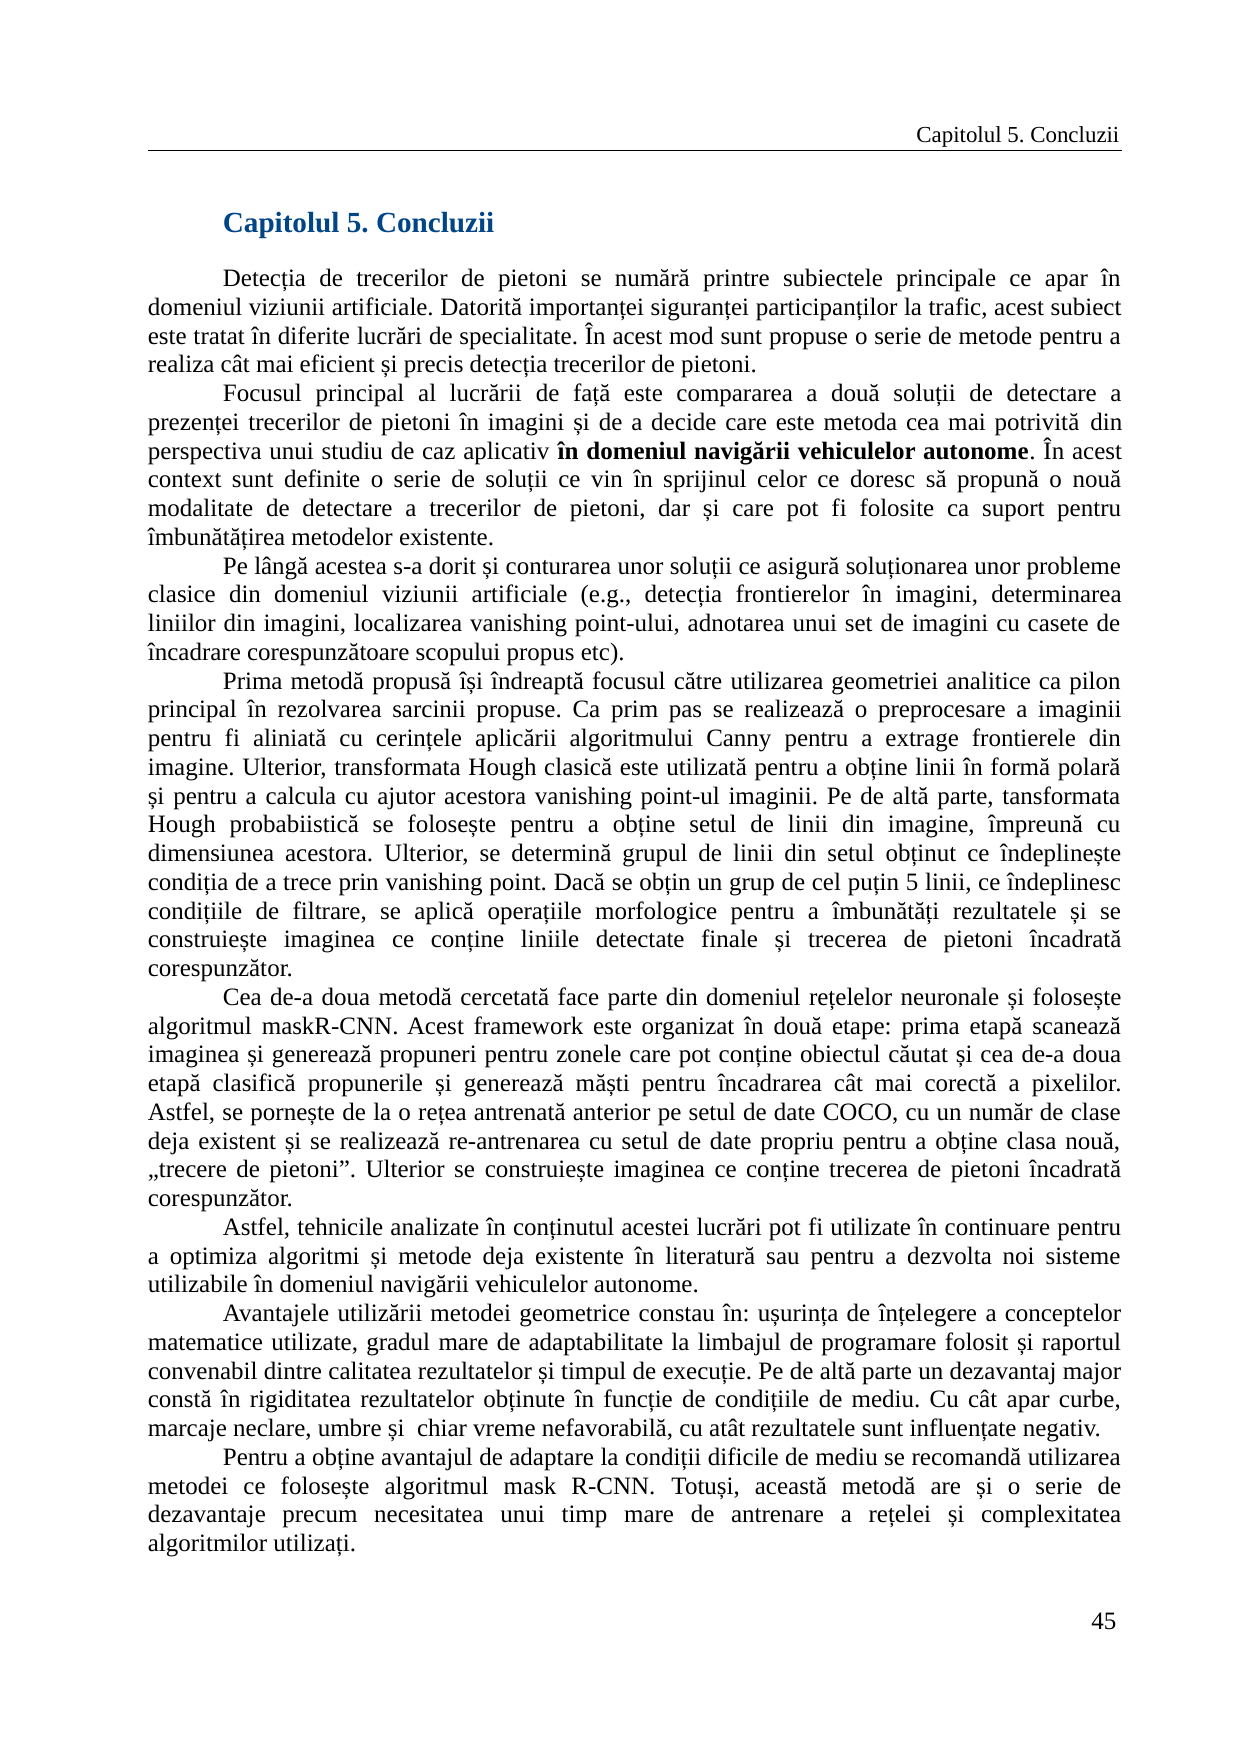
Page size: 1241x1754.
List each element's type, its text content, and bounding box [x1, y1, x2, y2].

text Avantajele utilizării metodei geometrice constau în: ușurința de înțelegere a conceptelor matematice utilizate, gradul mare de adaptabilitate la limbajul de programare folosit și raportul convenabil dintre calitatea rezultatelor și timpul de execuție. Pe de altă parte un dezavantaj major constă în rigiditatea rezultatelor obținute în funcție de condițiile de mediu. Cu cât apar curbe, marcaje neclare, umbre și chiar vreme nefavorabilă, cu atât rezultatele sunt influențate negativ. [148, 1298, 1122, 1442]
text Prima metodă propusă își îndreaptă focusul către utilizarea geometriei analitice ca pilon principal în rezolvarea sarcinii propuse. Ca prim pas se realizează o preprocesare a imaginii pentru fi aliniată cu cerințele aplicării algoritmului Canny pentru a extrage frontierele din imagine. Ulterior, transformata Hough clasică este utilizată pentru a obține linii în formă polară și pentru a calcula cu ajutor acestora vanishing point-ul imaginii. Pe de altă parte, tansformata Hough probabiistică se folosește pentru a obține setul de linii din imagine, împreună cu dimensiunea acestora. Ulterior, se determină grupul de linii din setul obținut ce îndeplinește condiția de a trece prin vanishing point. Dacă se obțin un grup de cel puțin 5 linii, ce îndeplinesc condițiile de filtrare, se aplică operațiile morfologice pentru a îmbunătăți rezultatele și se construiește imaginea ce conține liniile detectate finale și trecerea de pietoni încadrată corespunzător. [148, 666, 1122, 982]
text Pentru a obține avantajul de adaptare la condiții dificile de mediu se recomandă utilizarea metodei ce folosește algoritmul mask R-CNN. Totuși, această metodă are și o serie de dezavantaje precum necesitatea unui timp mare de antrenare a rețelei și complexitatea algoritmilor utilizați. [148, 1442, 1122, 1557]
text Astfel, tehnicile analizate în conținutul acestei lucrări pot fi utilizate în continuare pentru a optimiza algoritmi și metode deja existente în literatură sau pentru a dezvolta noi sisteme utilizabile în domeniul navigării vehiculelor autonome. [148, 1212, 1122, 1298]
text Pe lângă acestea s-a dorit și conturarea unor soluții ce asigură soluționarea unor probleme clasice din domeniul viziunii artificiale (e.g., detecția frontierelor în imagini, determinarea liniilor din imagini, localizarea vanishing point-ului, adnotarea unui set de imagini cu casete de încadrare corespunzătoare scopului propus etc). [148, 551, 1122, 666]
subtitle Concluzii [148, 205, 1122, 238]
text Focusul principal al lucrării de față este compararea a două soluții de detectare a prezenței trecerilor de pietoni în imagini și de a decide care este metoda cea mai potrivită din perspectiva unui studiu de caz aplicativ în domeniul navigării vehiculelor autonome. În acest context sunt definite o serie de soluții ce vin în sprijinul celor ce doresc să propună o nouă modalitate de detectare a trecerilor de pietoni, dar și care pot fi folosite ca suport pentru îmbunătățirea metodelor existente. [148, 378, 1122, 551]
text Detecția de trecerilor de pietoni se numără printre subiectele principale ce apar în domeniul viziunii artificiale. Datorită importanței siguranței participanților la trafic, acest subiect este tratat în diferite lucrări de specialitate. În acest mod sunt propuse o serie de metode pentru a realiza cât mai eficient și precis detecția trecerilor de pietoni. [148, 263, 1122, 378]
text Cea de-a doua metodă cercetată face parte din domeniul rețelelor neuronale și folosește algoritmul maskR-CNN. Acest framework este organizat în două etape: prima etapă scanează imaginea și generează propuneri pentru zonele care pot conține obiectul căutat și cea de-a doua etapă clasifică propunerile și generează măști pentru încadrarea cât mai corectă a pixelilor. Astfel, se pornește de la o rețea antrenată anterior pe setul de date COCO, cu un număr de clase deja existent și se realizează re-antrenarea cu setul de date propriu pentru a obține clasa nouă, „trecere de pietoni”. Ulterior se construiește imaginea ce conține trecerea de pietoni încadrată corespunzător. [148, 982, 1122, 1212]
